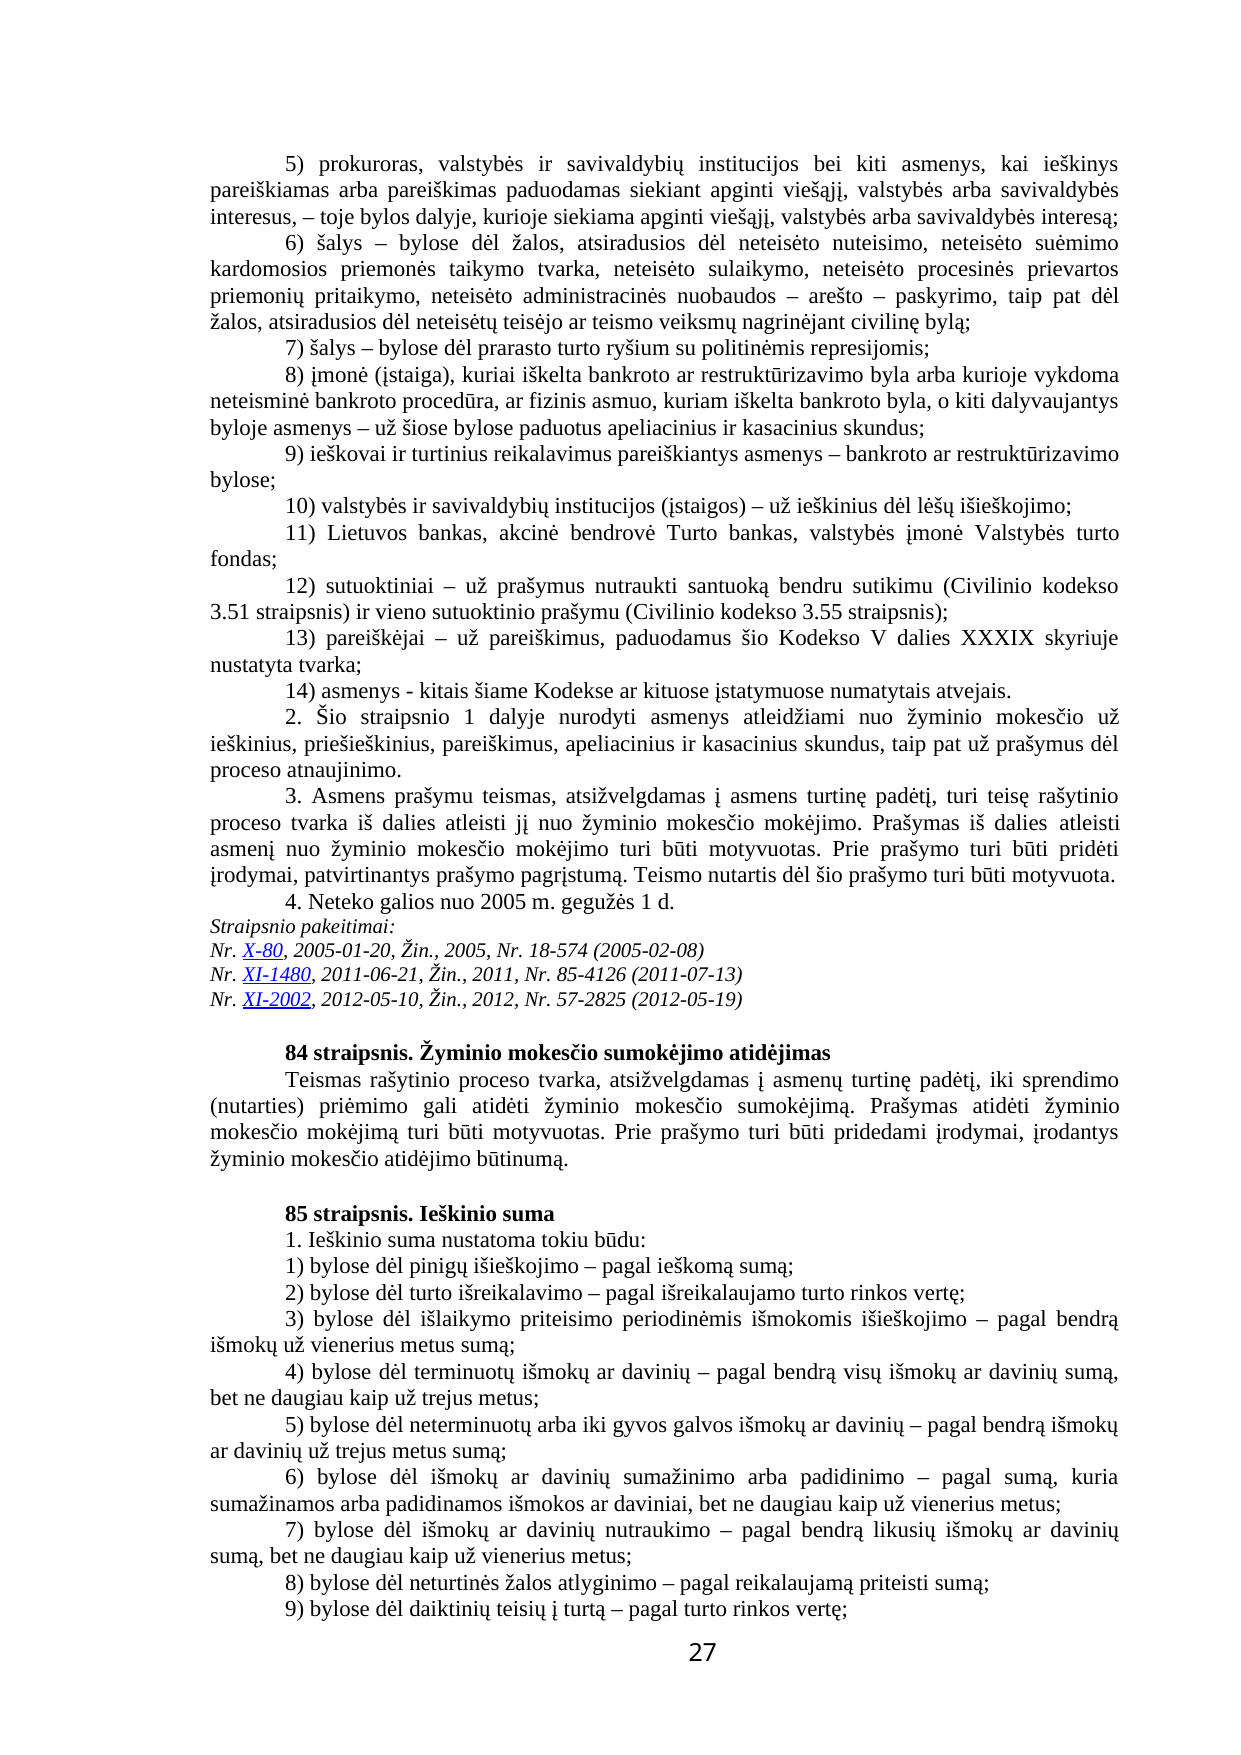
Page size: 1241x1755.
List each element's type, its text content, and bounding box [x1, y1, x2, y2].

text 14) asmenys - kitais šiame Kodekse ar kituose įstatymuose numatytais atvejais. [210, 677, 1120, 703]
text 85 straipsnis. Ieškinio suma [210, 1200, 1120, 1226]
text Nr. X-80, 2005-01-20, Žin., 2005, Nr. 18-574 (2005-02-08) [210, 938, 1120, 962]
text 6) šalys – bylose dėl žalos, atsiradusios dėl neteisėto nuteisimo, neteisėto suėmimo kardomosios priemonės taikymo tvarka, neteisėto sulaikymo, neteisėto procesinės prievartos priemonių pritaikymo, neteisėto administracinės nuobaudos – arešto – paskyrimo, taip pat dėl žalos, atsiradusios dėl neteisėtų teisėjo ar teismo veiksmų nagrinėjant civilinę bylą; [210, 229, 1120, 334]
text 3. Asmens prašymu teismas, atsižvelgdamas į asmens turtinę padėtį, turi teisę rašytinio proceso tvarka iš dalies atleisti jį nuo žyminio mokesčio mokėjimo. Prašymas iš dalies atleisti asmenį nuo žyminio mokesčio mokėjimo turi būti motyvuotas. Prie prašymo turi būti pridėti įrodymai, patvirtinantys prašymo pagrįstumą. Teismo nutartis dėl šio prašymo turi būti motyvuota. [210, 782, 1120, 888]
text 84 straipsnis. Žyminio mokesčio sumokėjimo atidėjimas [210, 1039, 1120, 1066]
text 9) ieškovai ir turtinius reikalavimus pareiškiantys asmenys – bankroto ar restruktūrizavimo bylose; [210, 440, 1120, 493]
text Nr. XI-1480, 2011-06-21, Žin., 2011, Nr. 85-4126 (2011-07-13) [210, 962, 1120, 986]
text 7) šalys – bylose dėl prarasto turto ryšium su politinėmis represijomis; [210, 334, 1120, 361]
text 13) pareiškėjai – už pareiškimus, paduodamus šio Kodekso V dalies XXXIX skyriuje nustatyta tvarka; [210, 624, 1120, 677]
text 3) bylose dėl išlaikymo priteisimo periodinėmis išmokomis išieškojimo – pagal bendrą išmokų už vienerius metus sumą; [210, 1305, 1120, 1358]
text 7) bylose dėl išmokų ar davinių nutraukimo – pagal bendrą likusių išmokų ar davinių sumą, bet ne daugiau kaip už vienerius metus; [210, 1516, 1120, 1569]
text 8) bylose dėl neturtinės žalos atlyginimo – pagal reikalaujamą priteisti sumą; [210, 1569, 1120, 1595]
text 5) bylose dėl neterminuotų arba iki gyvos galvos išmokų ar davinių – pagal bendrą išmokų ar davinių už trejus metus sumą; [210, 1411, 1120, 1463]
text 1) bylose dėl pinigų išieškojimo – pagal ieškomą sumą; [210, 1252, 1120, 1279]
text 5) prokuroras, valstybės ir savivaldybių institucijos bei kiti asmenys, kai ieškinys pareiškiamas arba pareiškimas paduodamas siekiant apginti viešąjį, valstybės arba savivaldybės interesus, – toje bylos dalyje, kurioje siekiama apginti viešąjį, valstybės arba savivaldybės interesą; [210, 150, 1120, 229]
text 10) valstybės ir savivaldybių institucijos (įstaigos) – už ieškinius dėl lėšų išieškojimo; [210, 493, 1120, 519]
text Nr. XI-2002, 2012-05-10, Žin., 2012, Nr. 57-2825 (2012-05-19) [210, 986, 1120, 1011]
text 11) Lietuvos bankas, akcinė bendrovė Turto bankas, valstybės įmonė Valstybės turto fondas; [210, 519, 1120, 572]
text 12) sutuoktiniai – už prašymus nutraukti santuoką bendru sutikimu (Civilinio kodekso 3.51 straipsnis) ir vieno sutuoktinio prašymu (Civilinio kodekso 3.55 straipsnis); [210, 572, 1120, 624]
text 2. Šio straipsnio 1 dalyje nurodyti asmenys atleidžiami nuo žyminio mokesčio už ieškinius, priešieškinius, pareiškimus, apeliacinius ir kasacinius skundus, taip pat už prašymus dėl proceso atnaujinimo. [210, 703, 1120, 782]
text 4) bylose dėl terminuotų išmokų ar davinių – pagal bendrą visų išmokų ar davinių sumą, bet ne daugiau kaip už trejus metus; [210, 1358, 1120, 1411]
text Teismas rašytinio proceso tvarka, atsižvelgdamas į asmenų turtinę padėtį, iki sprendimo (nutarties) priėmimo gali atidėti žyminio mokesčio sumokėjimą. Prašymas atidėti žyminio mokesčio mokėjimą turi būti motyvuotas. Prie prašymo turi būti pridedami įrodymai, įrodantys žyminio mokesčio atidėjimo būtinumą. [210, 1066, 1120, 1171]
text 9) bylose dėl daiktinių teisių į turtą – pagal turto rinkos vertę; [210, 1595, 1120, 1621]
text 4. Neteko galios nuo 2005 m. gegužės 1 d. [210, 888, 1120, 914]
text 2) bylose dėl turto išreikalavimo – pagal išreikalaujamo turto rinkos vertę; [210, 1279, 1120, 1305]
text Straipsnio pakeitimai: [210, 914, 1120, 938]
text 6) bylose dėl išmokų ar davinių sumažinimo arba padidinimo – pagal sumą, kuria sumažinamos arba padidinamos išmokos ar daviniai, bet ne daugiau kaip už vienerius metus; [210, 1463, 1120, 1516]
text 1. Ieškinio suma nustatoma tokiu būdu: [210, 1226, 1120, 1252]
text 8) įmonė (įstaiga), kuriai iškelta bankroto ar restruktūrizavimo byla arba kurioje vykdoma neteisminė bankroto procedūra, ar fizinis asmuo, kuriam iškelta bankroto byla, o kiti dalyvaujantys byloje asmenys – už šiose bylose paduotus apeliacinius ir kasacinius skundus; [210, 361, 1120, 440]
